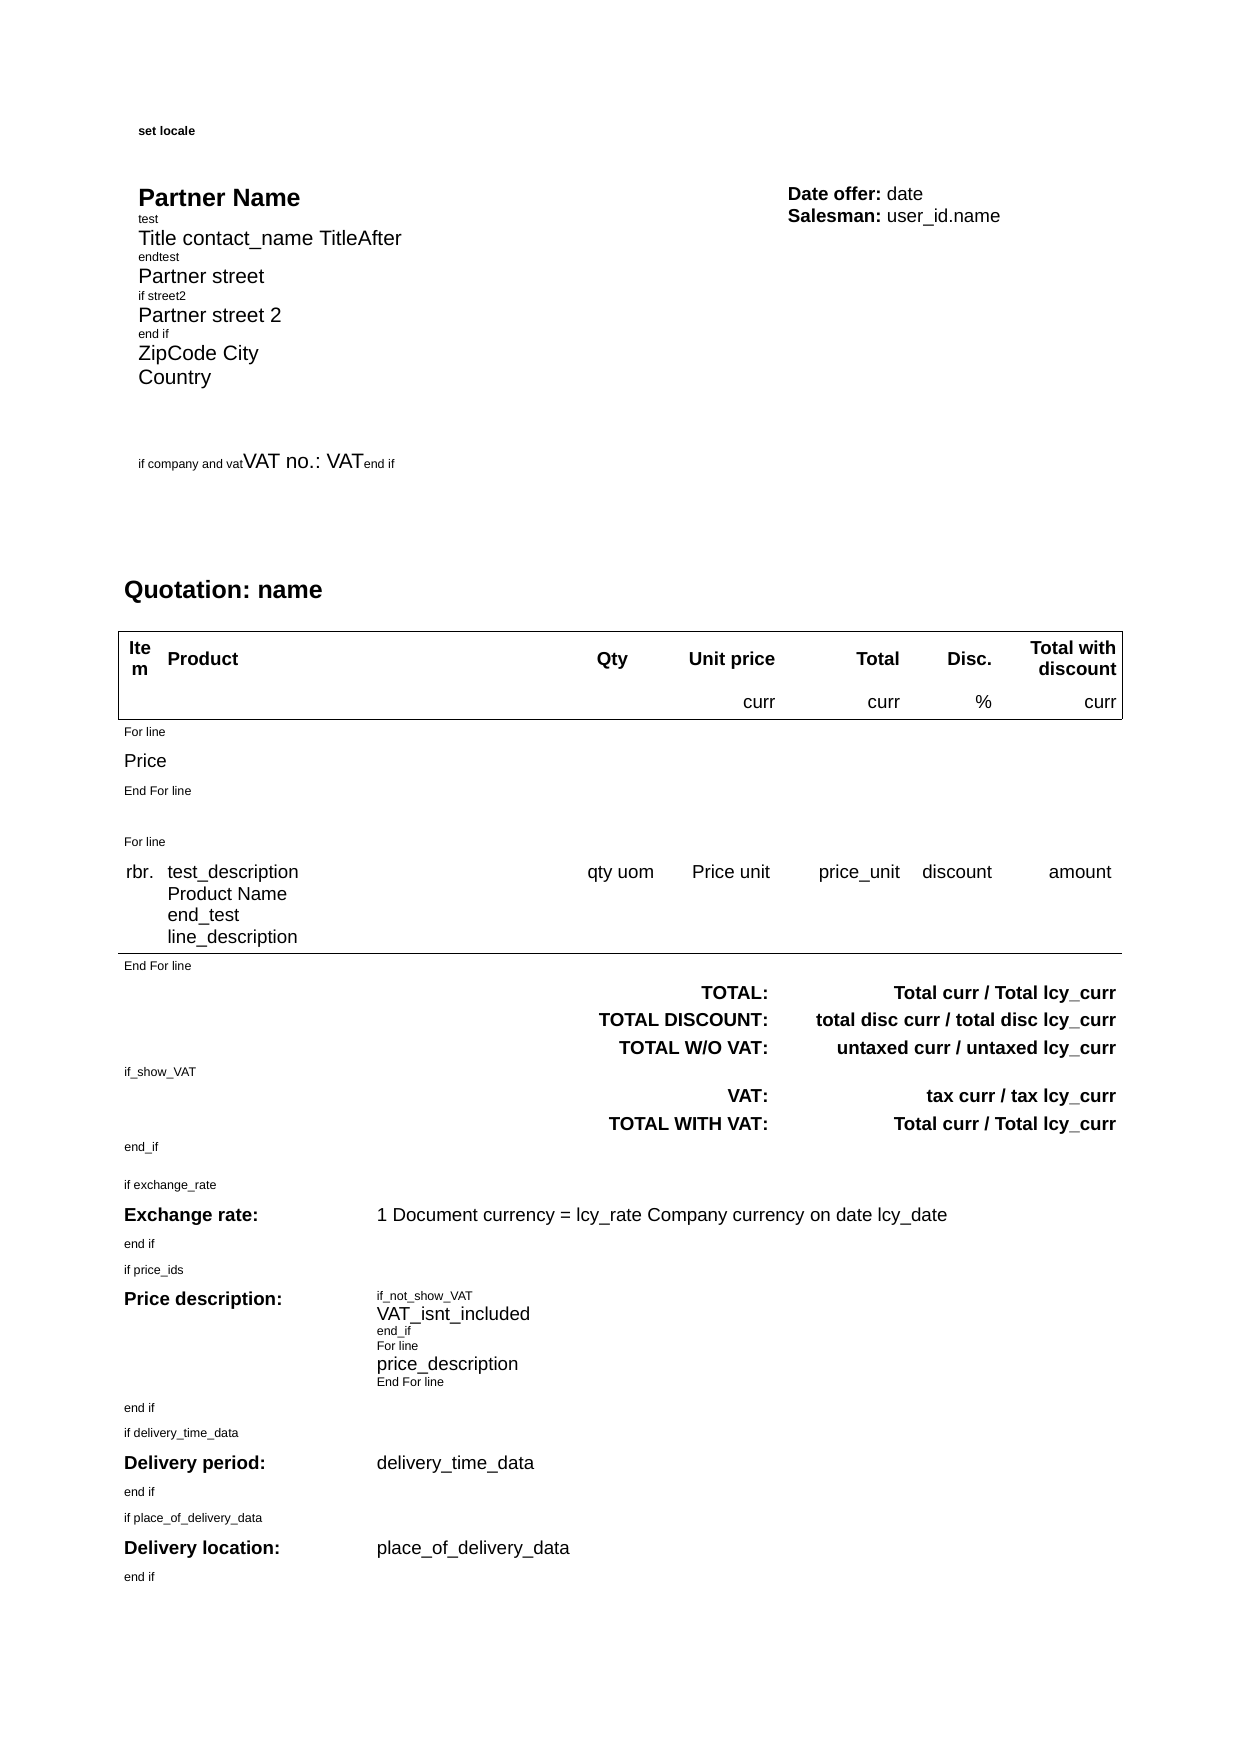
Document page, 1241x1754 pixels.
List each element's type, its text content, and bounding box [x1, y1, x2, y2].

table_cell untaxed curr / untaxed lcy_curr [774, 1034, 1122, 1061]
table_header Item [119, 632, 161, 686]
table_cell Price [118, 745, 1122, 777]
table_cell price_unit [781, 855, 905, 953]
table_header Quotation: name [118, 569, 1122, 609]
table_cell Total curr / Total lcy_curr [774, 1110, 1122, 1137]
table_cell TOTAL WITH VAT: [118, 1110, 774, 1137]
table_cell 1 Document currency = lcy_rate Company currency on date lcy_date [371, 1198, 1122, 1231]
table_header set locale [132, 118, 782, 177]
table_cell Exchange rate: [118, 1198, 371, 1231]
table_cell TOTAL W/O VAT: [118, 1034, 774, 1061]
table_cell delivery_time_data [371, 1446, 1122, 1479]
table_cell place_of_delivery_data [371, 1531, 1122, 1564]
table_cell test_description Product Name end_test line_description [161, 855, 565, 953]
table_cell [161, 686, 565, 718]
table_header Unit price [660, 632, 781, 686]
table_header if exchange_rate [118, 1172, 1122, 1198]
table_cell [565, 686, 659, 718]
table_cell End For line [118, 954, 1122, 979]
table_cell VAT: [118, 1082, 774, 1109]
table_cell For line [118, 720, 1122, 744]
table_cell end if [118, 1564, 1122, 1590]
table_cell curr [781, 686, 905, 718]
table_cell end_if [118, 1137, 1122, 1157]
table_header Disc. [905, 632, 997, 686]
table_cell For line [118, 829, 1122, 855]
table_cell [14, 443, 132, 502]
table_header Total [781, 632, 905, 686]
table_cell tax curr / tax lcy_curr [774, 1082, 1122, 1109]
table_cell if_show_VAT [118, 1061, 1122, 1082]
table_cell [782, 443, 1122, 502]
table_cell % [905, 686, 997, 718]
table_cell TOTAL: [118, 979, 774, 1006]
table_cell if company and vatVAT no.: VATend if [132, 443, 782, 502]
table_cell qty uom [565, 855, 659, 953]
table_cell Price unit [660, 855, 781, 953]
table_cell [14, 177, 132, 443]
table_cell curr [660, 686, 781, 718]
table_cell end if [118, 1395, 1122, 1420]
table_cell Partner Name test Title contact_name TitleAfter endtest Partner street if street2 Partner street 2 end if ZipCode City Country [132, 177, 782, 443]
table_cell Date offer: date Salesman: user_id.name [782, 177, 1122, 443]
table_cell rbr. [118, 855, 161, 953]
table_header Product [161, 632, 565, 686]
table_cell End For line [118, 778, 1122, 803]
table_cell Delivery location: [118, 1531, 371, 1564]
table_header Total with discount [998, 632, 1122, 686]
table_cell if price_ids [118, 1257, 1122, 1282]
table_cell Delivery period: [118, 1446, 371, 1479]
table_cell [119, 686, 161, 718]
table_cell discount [905, 855, 997, 953]
table_cell curr [998, 686, 1122, 718]
table_cell Total curr / Total lcy_curr [774, 979, 1122, 1006]
table_cell if place_of_delivery_data [118, 1505, 1122, 1531]
table_header [14, 118, 132, 177]
table_header if delivery_time_data [118, 1420, 1122, 1446]
table_cell TOTAL DISCOUNT: [118, 1006, 774, 1034]
table_cell end if [118, 1479, 1122, 1505]
table_cell end if [118, 1231, 1122, 1257]
table_cell [118, 803, 1122, 829]
table_cell Price description: [118, 1283, 371, 1394]
table_cell total disc curr / total disc lcy_curr [774, 1006, 1122, 1034]
table_cell amount [998, 855, 1122, 953]
table_header Qty [565, 632, 659, 686]
table_header [782, 118, 1122, 177]
table_cell if_not_show_VAT VAT_isnt_included end_if For line price_description End For line [371, 1283, 1122, 1394]
